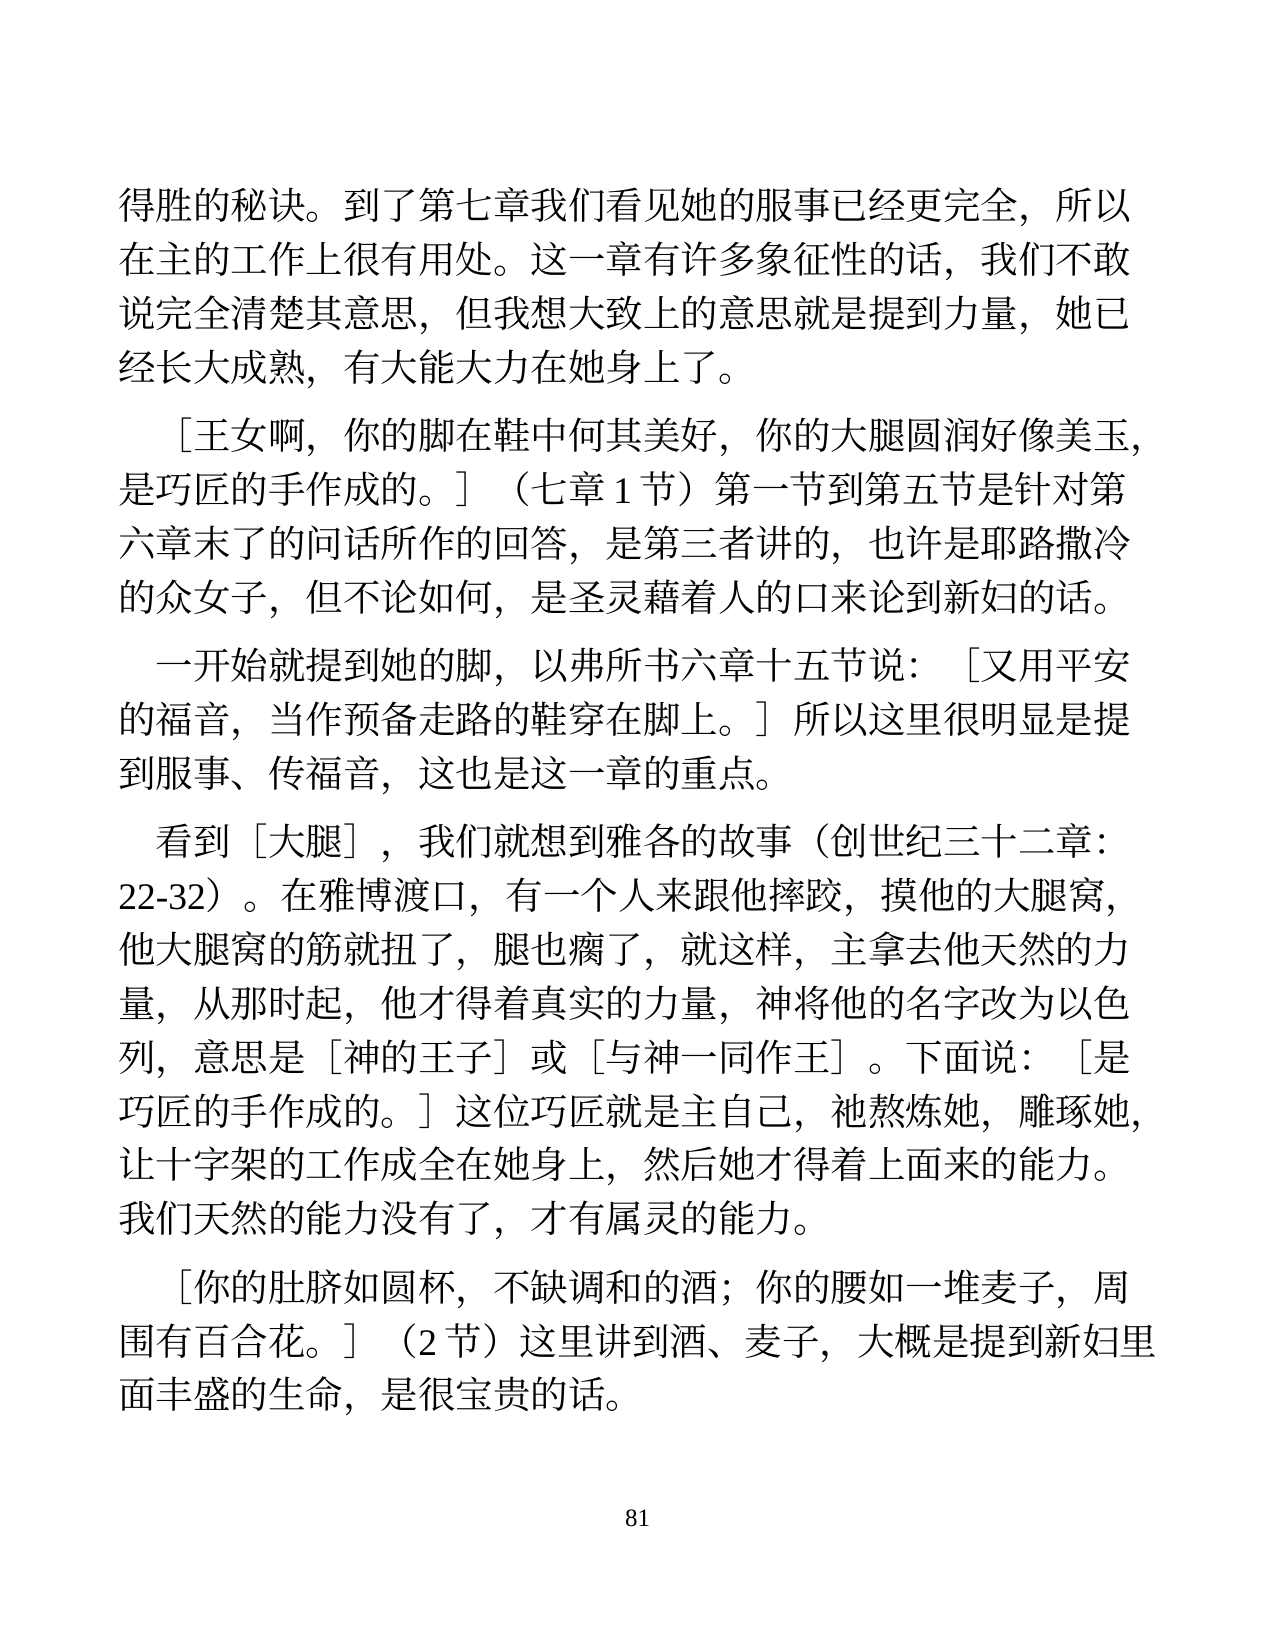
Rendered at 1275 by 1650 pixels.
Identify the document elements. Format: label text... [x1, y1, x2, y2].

text 一开始就提到她的脚，以弗所书六章十五节说：［又用平安的福音，当作预备走路的鞋穿在脚上。］所以这里很明显是提到服事、传福音，这也是这一章的重点。 [118, 636, 1157, 798]
text 看到［大腿］，我们就想到雅各的故事（创世纪三十二章：22-32）。在雅博渡口，有一个人来跟他摔跤，摸他的大腿窝，他大腿窝的筋就扭了，腿也瘸了，就这样，主拿去他天然的力量，从那时起，他才得着真实的力量，神将他的名字改为以色列，意思是［神的王子］或［与神一同作王］。下面说：［是巧匠的手作成的。］这位巧匠就是主自己，祂熬炼她，雕琢她，让十字架的工作成全在她身上，然后她才得着上面来的能力。我们天然的能力没有了，才有属灵的能力。 [118, 812, 1157, 1243]
text ［王女啊，你的脚在鞋中何其美好，你的大腿圆润好像美玉，是巧匠的手作成的。］（七章1节）第一节到第五节是针对第六章末了的问话所作的回答，是第三者讲的，也许是耶路撒冷的众女子，但不论如何，是圣灵藉着人的口来论到新妇的话。 [118, 406, 1157, 622]
text 得胜的秘诀。到了第七章我们看见她的服事已经更完全，所以在主的工作上很有用处。这一章有许多象征性的话，我们不敢说完全清楚其意思，但我想大致上的意思就是提到力量，她已经长大成熟，有大能大力在她身上了。 [118, 176, 1157, 392]
text ［你的肚脐如圆杯，不缺调和的酒；你的腰如一堆麦子，周围有百合花。］（2节）这里讲到酒、麦子，大概是提到新妇里面丰盛的生命，是很宝贵的话。 [118, 1258, 1157, 1419]
